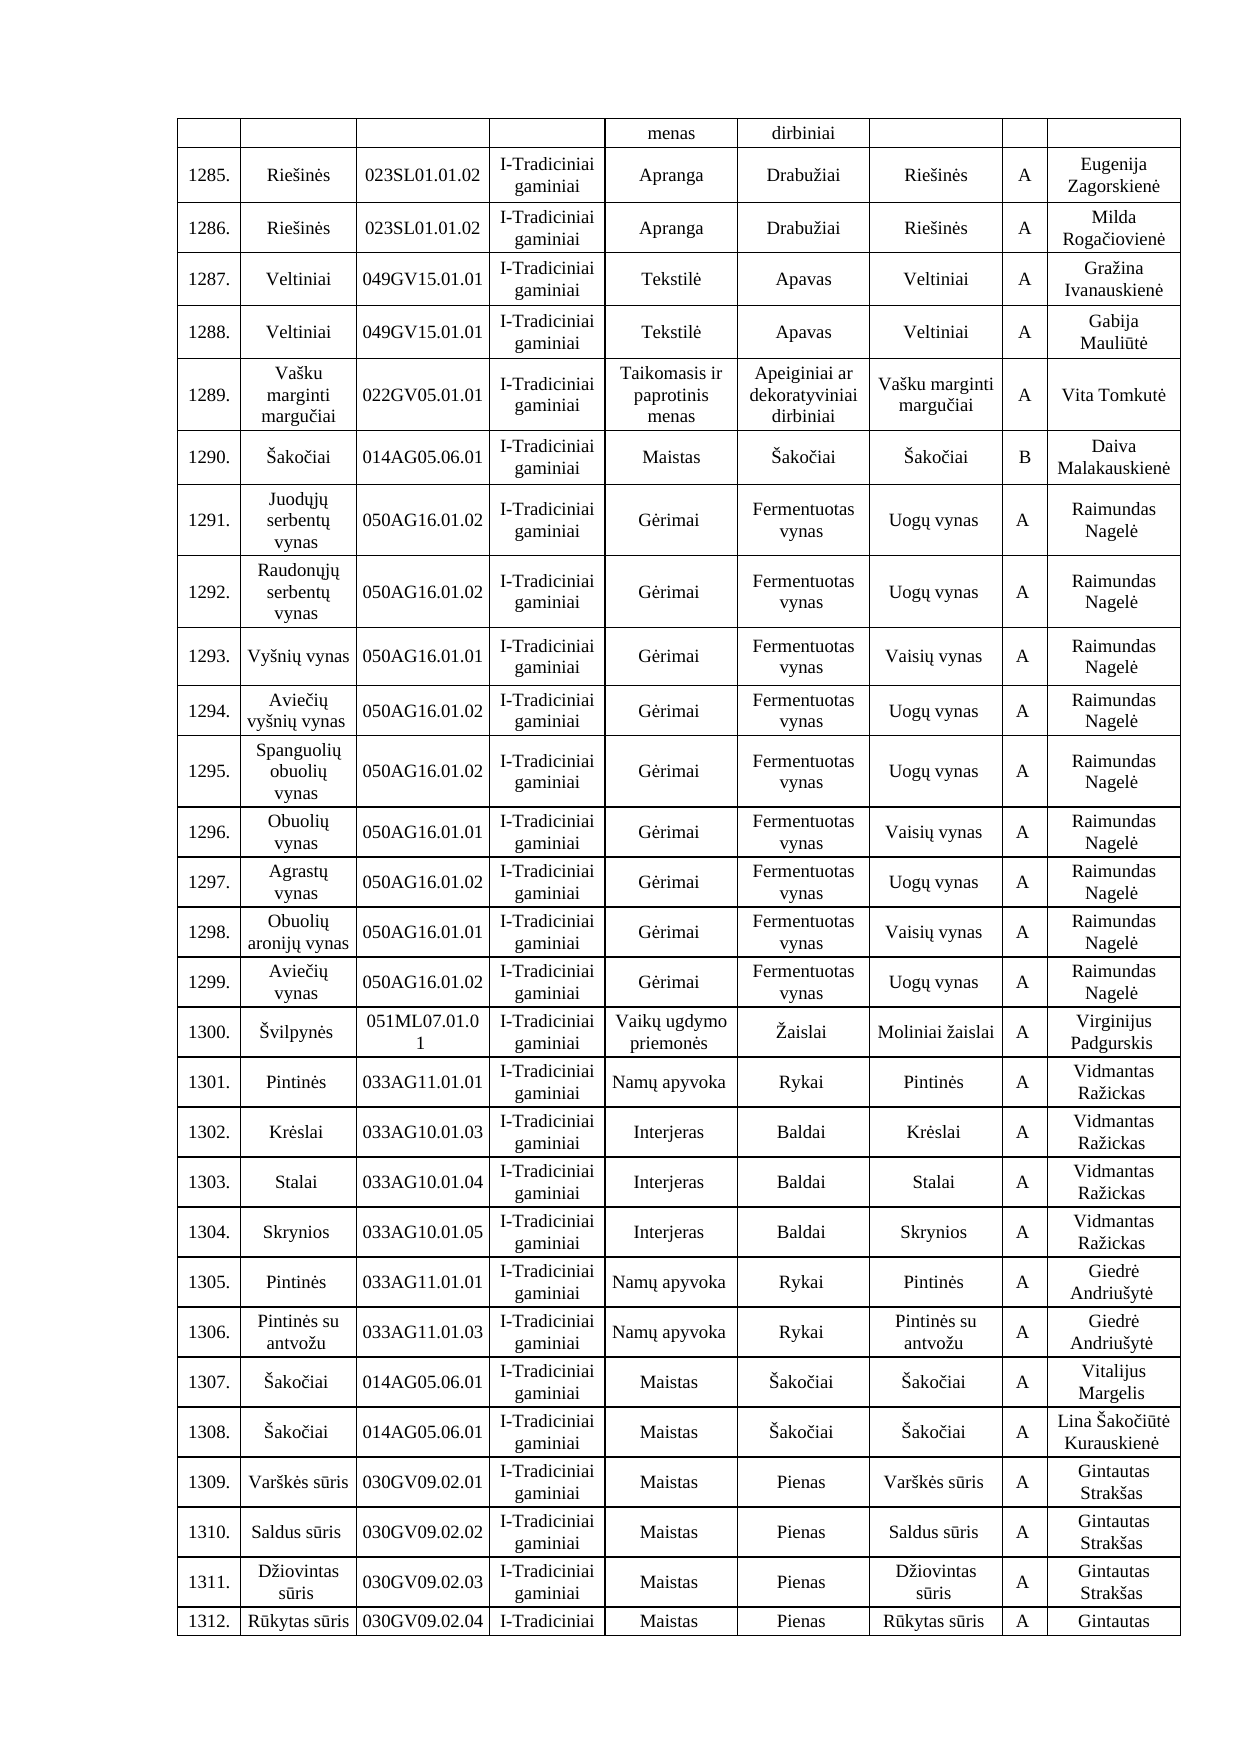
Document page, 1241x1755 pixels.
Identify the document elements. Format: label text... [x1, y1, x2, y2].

table_cell Riešinės [241, 148, 356, 202]
table_cell Vita Tomkutė [1048, 359, 1180, 429]
table_cell Rykai [738, 1308, 869, 1356]
table_cell I-Tradiciniai gaminiai [490, 1058, 604, 1106]
table_cell 050AG16.01.02 [357, 958, 489, 1006]
table_cell Raimundas Nagelė [1048, 628, 1180, 685]
table_cell Gintautas Strakšas [1048, 1458, 1180, 1506]
table_cell B [1003, 431, 1047, 483]
table_cell Gėrimai [606, 736, 737, 806]
table_cell Raimundas Nagelė [1048, 736, 1180, 806]
table_cell Riešinės [870, 148, 1002, 202]
table_cell [178, 119, 240, 147]
table_cell A [1003, 858, 1047, 906]
table_cell Maistas [606, 1508, 737, 1556]
table_cell A [1003, 1408, 1047, 1456]
table_cell A [1003, 253, 1047, 304]
table_cell Šakočiai [738, 431, 869, 483]
table_cell Obuolių vynas [241, 808, 356, 856]
table_cell Skrynios [870, 1208, 1002, 1256]
table_cell I-Tradiciniai gaminiai [490, 203, 604, 252]
table_cell 1290. [178, 431, 240, 483]
table_cell I-Tradiciniai gaminiai [490, 1158, 604, 1206]
table_cell Uogų vynas [870, 686, 1002, 735]
table_cell 1295. [178, 736, 240, 806]
table_cell Vaisių vynas [870, 628, 1002, 685]
table_cell Agrastų vynas [241, 858, 356, 906]
table_cell [241, 119, 356, 147]
table_cell Gabija Mauliūtė [1048, 306, 1180, 358]
table_cell I-Tradiciniai gaminiai [490, 1008, 604, 1056]
table_cell Gėrimai [606, 958, 737, 1006]
table_cell Gėrimai [606, 808, 737, 856]
table_cell A [1003, 485, 1047, 555]
table_cell A [1003, 203, 1047, 252]
table_cell I-Tradiciniai gaminiai [490, 686, 604, 735]
table_cell 1307. [178, 1358, 240, 1406]
table_cell I-Tradiciniai gaminiai [490, 485, 604, 555]
table_cell [870, 119, 1002, 147]
table_cell Apranga [606, 148, 737, 202]
table_cell 050AG16.01.02 [357, 556, 489, 627]
table_cell 050AG16.01.02 [357, 736, 489, 806]
table_cell 1298. [178, 908, 240, 956]
table_cell Raudonųjų serbentų vynas [241, 556, 356, 627]
table_cell 051ML07.01.01 [357, 1008, 489, 1056]
table_cell Apeiginiai ar dekoratyviniai dirbiniai [738, 359, 869, 429]
table_cell Švilpynės [241, 1008, 356, 1056]
table_cell Gėrimai [606, 556, 737, 627]
table_cell A [1003, 1108, 1047, 1156]
table_cell 033AG10.01.04 [357, 1158, 489, 1206]
table_cell A [1003, 736, 1047, 806]
table_cell Pintinės [870, 1258, 1002, 1306]
table_cell I-Tradiciniai gaminiai [490, 1258, 604, 1306]
table_cell 050AG16.01.01 [357, 808, 489, 856]
table_cell 050AG16.01.02 [357, 686, 489, 735]
table_cell Stalai [870, 1158, 1002, 1206]
table_cell Fermentuotas vynas [738, 628, 869, 685]
table_cell 023SL01.01.02 [357, 148, 489, 202]
table_cell 1291. [178, 485, 240, 555]
table_cell Namų apyvoka [606, 1258, 737, 1306]
table_cell Vaikų ugdymo priemonės [606, 1008, 737, 1056]
table_cell Gėrimai [606, 686, 737, 735]
table_cell Krėslai [870, 1108, 1002, 1156]
table_cell A [1003, 1158, 1047, 1206]
table_cell Vidmantas Ražickas [1048, 1158, 1180, 1206]
table_cell 049GV15.01.01 [357, 306, 489, 358]
table_cell Maistas [606, 1408, 737, 1456]
table_cell 1297. [178, 858, 240, 906]
table_cell Baldai [738, 1208, 869, 1256]
table_cell Šakočiai [241, 1408, 356, 1456]
table_cell Veltiniai [241, 306, 356, 358]
table_cell Krėslai [241, 1108, 356, 1156]
table_cell A [1003, 1358, 1047, 1406]
table_cell Žaislai [738, 1008, 869, 1056]
table_cell A [1003, 1558, 1047, 1606]
table_cell Gražina Ivanauskienė [1048, 253, 1180, 304]
table_cell 023SL01.01.02 [357, 203, 489, 252]
table_cell Fermentuotas vynas [738, 808, 869, 856]
table_cell Taikomasis ir paprotinis menas [606, 359, 737, 429]
table_cell Veltiniai [870, 253, 1002, 304]
table_cell Rūkytas sūris [870, 1608, 1002, 1635]
table_cell I-Tradiciniai gaminiai [490, 858, 604, 906]
table_cell I-Tradiciniai gaminiai [490, 628, 604, 685]
table_cell 033AG10.01.05 [357, 1208, 489, 1256]
table_cell Apavas [738, 253, 869, 304]
table_cell I-Tradiciniai gaminiai [490, 808, 604, 856]
table_cell Gėrimai [606, 485, 737, 555]
table_cell 1308. [178, 1408, 240, 1456]
table_cell 014AG05.06.01 [357, 431, 489, 483]
table_cell Pintinės su antvožu [870, 1308, 1002, 1356]
table_cell A [1003, 958, 1047, 1006]
table_cell [490, 119, 604, 147]
table_cell I-Tradiciniai [490, 1608, 604, 1635]
table_cell Drabužiai [738, 148, 869, 202]
table_cell Interjeras [606, 1158, 737, 1206]
table_cell Vašku marginti margučiai [241, 359, 356, 429]
table_cell Vidmantas Ražickas [1048, 1108, 1180, 1156]
table_cell A [1003, 1508, 1047, 1556]
table_cell Apavas [738, 306, 869, 358]
table_cell A [1003, 1308, 1047, 1356]
table_cell Pienas [738, 1558, 869, 1606]
table_cell I-Tradiciniai gaminiai [490, 306, 604, 358]
table_cell Veltiniai [870, 306, 1002, 358]
table_cell Namų apyvoka [606, 1308, 737, 1356]
table_cell Raimundas Nagelė [1048, 485, 1180, 555]
table_cell A [1003, 556, 1047, 627]
table_cell A [1003, 148, 1047, 202]
table_cell Giedrė Andriušytė [1048, 1308, 1180, 1356]
table_cell I-Tradiciniai gaminiai [490, 1458, 604, 1506]
table_cell Saldus sūris [870, 1508, 1002, 1556]
table_cell Pintinės [241, 1258, 356, 1306]
table_cell Šakočiai [870, 1408, 1002, 1456]
table_cell 033AG11.01.03 [357, 1308, 489, 1356]
table_cell Raimundas Nagelė [1048, 858, 1180, 906]
table_cell Eugenija Zagorskienė [1048, 148, 1180, 202]
table_cell Drabužiai [738, 203, 869, 252]
table_cell Giedrė Andriušytė [1048, 1258, 1180, 1306]
table_cell Fermentuotas vynas [738, 556, 869, 627]
table_cell 050AG16.01.01 [357, 908, 489, 956]
table_cell A [1003, 908, 1047, 956]
table_cell Vitalijus Margelis [1048, 1358, 1180, 1406]
table_cell Spanguolių obuolių vynas [241, 736, 356, 806]
table_cell Obuolių aronijų vynas [241, 908, 356, 956]
table_cell Fermentuotas vynas [738, 958, 869, 1006]
table_cell Gintautas Strakšas [1048, 1508, 1180, 1556]
table_cell [1003, 119, 1047, 147]
table_cell 1310. [178, 1508, 240, 1556]
table_cell Baldai [738, 1108, 869, 1156]
table_cell 1292. [178, 556, 240, 627]
table_cell 030GV09.02.02 [357, 1508, 489, 1556]
table_cell I-Tradiciniai gaminiai [490, 1408, 604, 1456]
table_cell A [1003, 359, 1047, 429]
table_cell Raimundas Nagelė [1048, 958, 1180, 1006]
table_cell Pintinės [870, 1058, 1002, 1106]
table_cell Virginijus Padgurskis [1048, 1008, 1180, 1056]
table_cell 1296. [178, 808, 240, 856]
table_cell I-Tradiciniai gaminiai [490, 958, 604, 1006]
table_cell 1302. [178, 1108, 240, 1156]
table_cell dirbiniai [738, 119, 869, 147]
table_cell Daiva Malakauskienė [1048, 431, 1180, 483]
table_cell Pintinės su antvožu [241, 1308, 356, 1356]
table_cell Raimundas Nagelė [1048, 908, 1180, 956]
table_cell Namų apyvoka [606, 1058, 737, 1106]
table_cell Gintautas [1048, 1608, 1180, 1635]
table_cell Saldus sūris [241, 1508, 356, 1556]
table_cell 033AG11.01.01 [357, 1258, 489, 1306]
table_cell Maistas [606, 431, 737, 483]
table_cell Vyšnių vynas [241, 628, 356, 685]
table_cell Gintautas Strakšas [1048, 1558, 1180, 1606]
table_cell 1304. [178, 1208, 240, 1256]
table_cell 1286. [178, 203, 240, 252]
table_cell Tekstilė [606, 306, 737, 358]
table_cell I-Tradiciniai gaminiai [490, 148, 604, 202]
table_cell Šakočiai [241, 431, 356, 483]
table_cell Uogų vynas [870, 736, 1002, 806]
table_cell Vaisių vynas [870, 908, 1002, 956]
table_cell Interjeras [606, 1108, 737, 1156]
table_cell 1293. [178, 628, 240, 685]
table_cell Raimundas Nagelė [1048, 686, 1180, 735]
table_cell I-Tradiciniai gaminiai [490, 1208, 604, 1256]
table_cell Šakočiai [738, 1408, 869, 1456]
table_cell Varškės sūris [241, 1458, 356, 1506]
table_cell Fermentuotas vynas [738, 686, 869, 735]
table_cell 014AG05.06.01 [357, 1358, 489, 1406]
table_cell Šakočiai [870, 431, 1002, 483]
table_cell Aviečių vyšnių vynas [241, 686, 356, 735]
table_cell A [1003, 628, 1047, 685]
table_cell Gėrimai [606, 908, 737, 956]
table_cell 030GV09.02.03 [357, 1558, 489, 1606]
table_cell A [1003, 1058, 1047, 1106]
table_cell Stalai [241, 1158, 356, 1206]
table_cell A [1003, 1208, 1047, 1256]
table_cell Vidmantas Ražickas [1048, 1208, 1180, 1256]
table_cell Maistas [606, 1608, 737, 1635]
table_cell A [1003, 686, 1047, 735]
table_cell [1048, 119, 1180, 147]
table_cell Aviečių vynas [241, 958, 356, 1006]
table_cell Pienas [738, 1508, 869, 1556]
table_cell 1294. [178, 686, 240, 735]
table_cell I-Tradiciniai gaminiai [490, 1558, 604, 1606]
table_cell A [1003, 1458, 1047, 1506]
table_cell I-Tradiciniai gaminiai [490, 1108, 604, 1156]
table_cell [357, 119, 489, 147]
table_cell 1309. [178, 1458, 240, 1506]
table_cell menas [606, 119, 737, 147]
table_cell Varškės sūris [870, 1458, 1002, 1506]
table_cell 030GV09.02.01 [357, 1458, 489, 1506]
table_cell Uogų vynas [870, 958, 1002, 1006]
table_cell Pienas [738, 1608, 869, 1635]
table_cell Gėrimai [606, 628, 737, 685]
table_cell Vidmantas Ražickas [1048, 1058, 1180, 1106]
table_cell Skrynios [241, 1208, 356, 1256]
table_cell Rūkytas sūris [241, 1608, 356, 1635]
table_cell Raimundas Nagelė [1048, 556, 1180, 627]
table_cell 1312. [178, 1608, 240, 1635]
table_cell A [1003, 306, 1047, 358]
table_cell 1301. [178, 1058, 240, 1106]
table_cell 022GV05.01.01 [357, 359, 489, 429]
table_cell 1288. [178, 306, 240, 358]
table_cell Lina Šakočiūtė Kurauskienė [1048, 1408, 1180, 1456]
table_cell Gėrimai [606, 858, 737, 906]
table_cell A [1003, 1258, 1047, 1306]
table_cell A [1003, 1608, 1047, 1635]
table_cell Interjeras [606, 1208, 737, 1256]
table_cell 1300. [178, 1008, 240, 1056]
table_cell Džiovintas sūris [241, 1558, 356, 1606]
table_cell Šakočiai [241, 1358, 356, 1406]
table_cell Šakočiai [870, 1358, 1002, 1406]
table_cell Milda Rogačiovienė [1048, 203, 1180, 252]
table_cell 1285. [178, 148, 240, 202]
table_cell 033AG10.01.03 [357, 1108, 489, 1156]
table_cell I-Tradiciniai gaminiai [490, 253, 604, 304]
table_cell Fermentuotas vynas [738, 736, 869, 806]
table_cell Vašku marginti margučiai [870, 359, 1002, 429]
table_cell Maistas [606, 1458, 737, 1506]
table_cell I-Tradiciniai gaminiai [490, 431, 604, 483]
table_cell Rykai [738, 1058, 869, 1106]
table_cell 1299. [178, 958, 240, 1006]
table_cell I-Tradiciniai gaminiai [490, 1508, 604, 1556]
table_cell A [1003, 1008, 1047, 1056]
table_cell 1303. [178, 1158, 240, 1206]
table_cell Riešinės [241, 203, 356, 252]
table_cell 050AG16.01.01 [357, 628, 489, 685]
table_cell Šakočiai [738, 1358, 869, 1406]
table_cell I-Tradiciniai gaminiai [490, 1308, 604, 1356]
table_cell Baldai [738, 1158, 869, 1206]
table_cell Moliniai žaislai [870, 1008, 1002, 1056]
table_cell I-Tradiciniai gaminiai [490, 1358, 604, 1406]
table_cell 1287. [178, 253, 240, 304]
table_cell Raimundas Nagelė [1048, 808, 1180, 856]
table_cell 1311. [178, 1558, 240, 1606]
table_cell Tekstilė [606, 253, 737, 304]
table_cell Veltiniai [241, 253, 356, 304]
table_cell A [1003, 808, 1047, 856]
table_cell 1289. [178, 359, 240, 429]
table_cell Maistas [606, 1558, 737, 1606]
table_cell 033AG11.01.01 [357, 1058, 489, 1106]
table_cell 1305. [178, 1258, 240, 1306]
table_cell 050AG16.01.02 [357, 485, 489, 555]
table_cell Apranga [606, 203, 737, 252]
table_cell 050AG16.01.02 [357, 858, 489, 906]
table_cell Džiovintas sūris [870, 1558, 1002, 1606]
table_cell I-Tradiciniai gaminiai [490, 736, 604, 806]
table_cell Vaisių vynas [870, 808, 1002, 856]
table_cell I-Tradiciniai gaminiai [490, 359, 604, 429]
table_cell Riešinės [870, 203, 1002, 252]
table_cell I-Tradiciniai gaminiai [490, 556, 604, 627]
table_cell Pintinės [241, 1058, 356, 1106]
table_cell I-Tradiciniai gaminiai [490, 908, 604, 956]
table_cell 030GV09.02.04 [357, 1608, 489, 1635]
table_cell Fermentuotas vynas [738, 858, 869, 906]
table_cell Fermentuotas vynas [738, 908, 869, 956]
table_cell Maistas [606, 1358, 737, 1406]
table_cell Uogų vynas [870, 556, 1002, 627]
table_cell Uogų vynas [870, 485, 1002, 555]
table_cell Fermentuotas vynas [738, 485, 869, 555]
table_cell Uogų vynas [870, 858, 1002, 906]
table_cell 1306. [178, 1308, 240, 1356]
table_cell 014AG05.06.01 [357, 1408, 489, 1456]
table_cell Pienas [738, 1458, 869, 1506]
table_cell 049GV15.01.01 [357, 253, 489, 304]
table_cell Rykai [738, 1258, 869, 1306]
table_cell Juodųjų serbentų vynas [241, 485, 356, 555]
